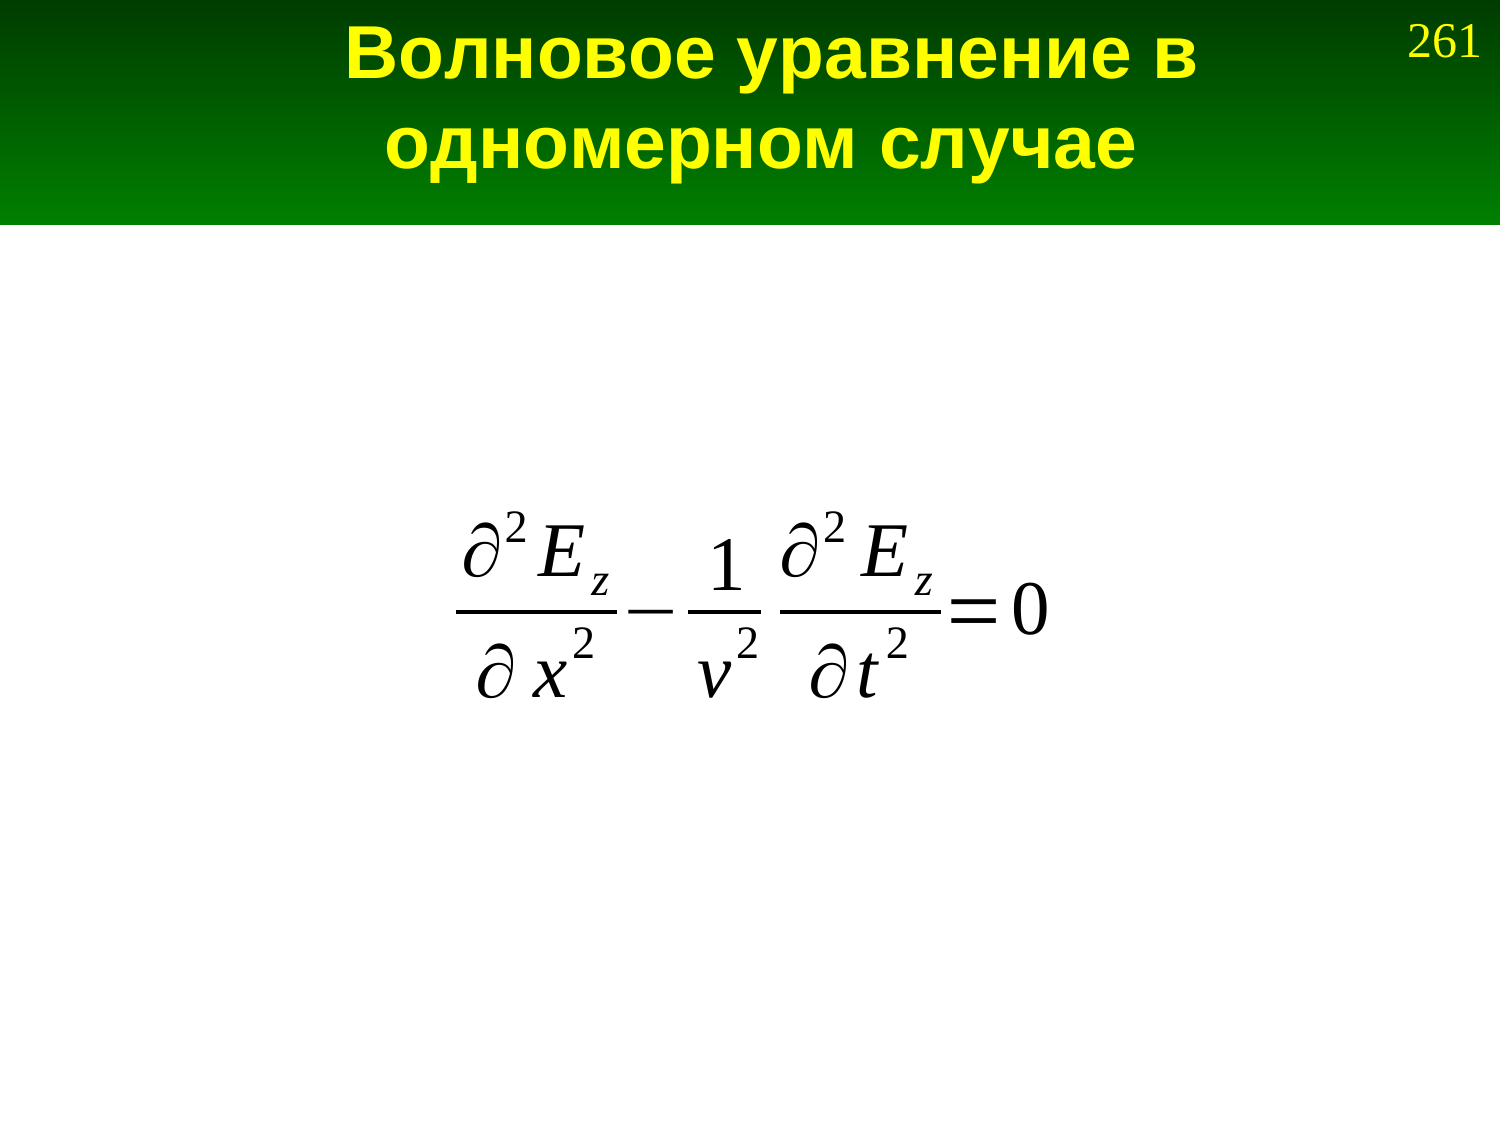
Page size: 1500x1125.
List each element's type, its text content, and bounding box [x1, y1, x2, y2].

title Волновое уравнение в одномерном случае [123, 0, 1399, 192]
chart [432, 498, 1068, 715]
